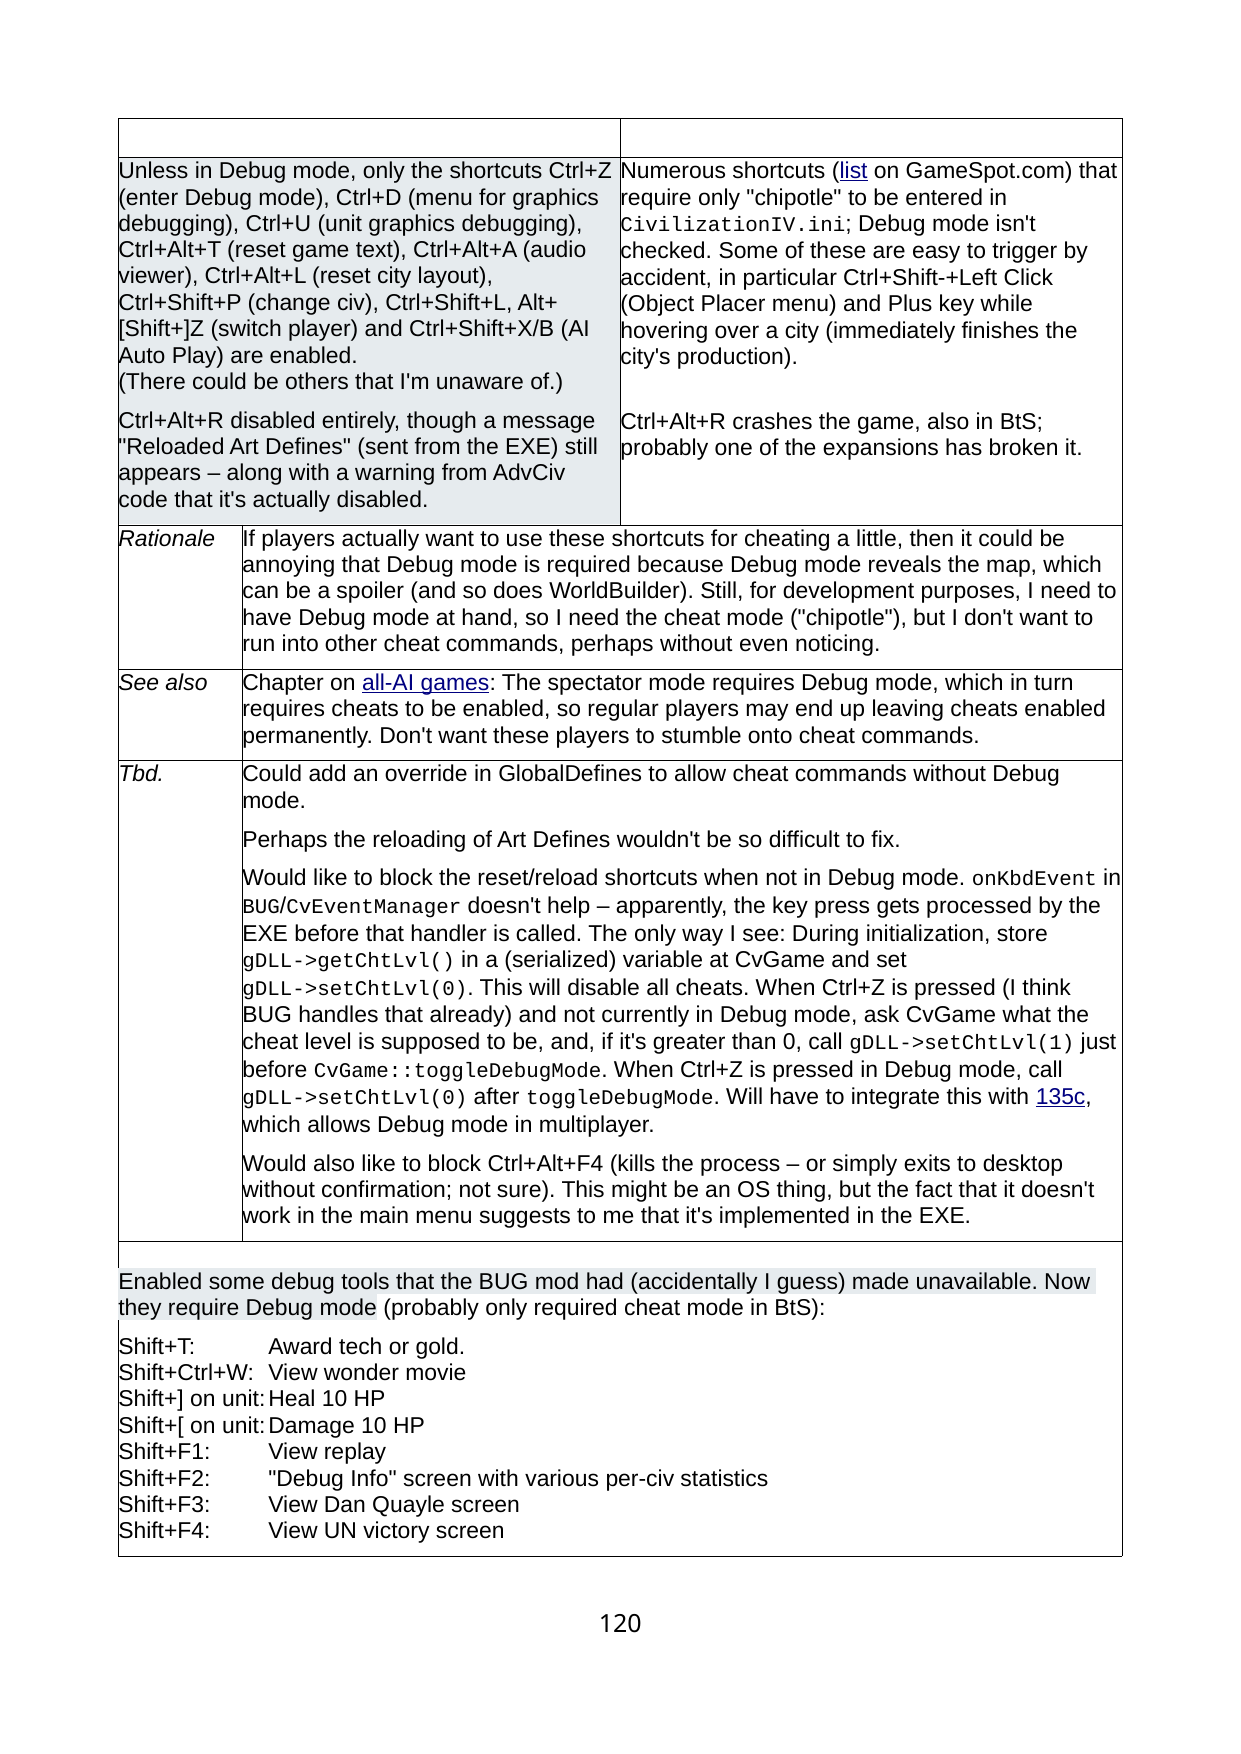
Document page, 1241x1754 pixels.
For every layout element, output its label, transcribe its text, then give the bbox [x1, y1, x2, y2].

table_cell See also [119, 670, 242, 760]
table_cell Numerous shortcuts (list on GameSpot.com) that require only "chipotle" to be entered in CivilizationIV.ini; Debug mode isn't checked. Some of these are easy to trigger by accident, in particular Ctrl+Shift-+Left Click (Object Placer menu) and Plus key while hovering over a city (immediately finishes the city's production). Ctrl+Alt+R crashes the game, also in BtS; probably one of the expansions has broken it. [621, 158, 1122, 524]
table_cell Rationale [119, 526, 242, 669]
table_cell If players actually want to use these shortcuts for cheating a little, then it could be annoying that Debug mode is required because Debug mode reveals the map, which can be a spoiler (and so does WorldBuilder). Still, for development purposes, I need to have Debug mode at hand, so I need the cheat mode ("chipotle"), but I don't want to run into other cheat commands, perhaps without even noticing. [243, 526, 1122, 669]
table_cell Unless in Debug mode, only the shortcuts Ctrl+Z (enter Debug mode), Ctrl+D (menu for graphics debugging), Ctrl+U (unit graphics debugging), Ctrl+Alt+T (reset game text), Ctrl+Alt+A (audio viewer), Ctrl+Alt+L (reset city layout), Ctrl+Shift+P (change civ), Ctrl+Shift+L, Alt+[Shift+]Z (switch player) and Ctrl+Shift+X/B (AI Auto Play) are enabled. (There could be others that I'm unaware of.) Ctrl+Alt+R disabled entirely, though a message "Reloaded Art Defines" (sent from the EXE) still appears – along with a warning from AdvCiv code that it's actually disabled. [119, 158, 620, 524]
table_cell Tbd. [119, 761, 242, 1241]
table_cell Enabled some debug tools that the BUG mod had (accidentally I guess) made unavailable. Now they require Debug mode (probably only required cheat mode in BtS): Shift+T: Award tech or gold. Shift+Ctrl+W: View wonder movie Shift+] on unit: Heal 10 HP Shift+[ on unit: Damage 10 HP Shift+F1: View replay Shift+F2: "Debug Info" screen with various per-civ statistics Shift+F3: View Dan Quayle screen Shift+F4: View UN victory screen [119, 1242, 1122, 1556]
table_cell [119, 119, 620, 157]
table_cell [621, 119, 1122, 157]
table_cell Chapter on all-AI games: The spectator mode requires Debug mode, which in turn requires cheats to be enabled, so regular players may end up leaving cheats enabled permanently. Don't want these players to stumble onto cheat commands. [243, 670, 1122, 760]
table_cell Could add an override in GlobalDefines to allow cheat commands without Debug mode. Perhaps the reloading of Art Defines wouldn't be so difficult to fix. Would like to block the reset/reload shortcuts when not in Debug mode. onKbdEvent in BUG/CvEventManager doesn't help – apparently, the key press gets processed by the EXE before that handler is called. The only way I see: During initialization, store gDLL->getChtLvl() in a (serialized) variable at CvGame and set gDLL->setChtLvl(0). This will disable all cheats. When Ctrl+Z is pressed (I think BUG handles that already) and not currently in Debug mode, ask CvGame what the cheat level is supposed to be, and, if it's greater than 0, call gDLL->setChtLvl(1) just before CvGame::toggleDebugMode. When Ctrl+Z is pressed in Debug mode, call gDLL->setChtLvl(0) after toggleDebugMode. Will have to integrate this with 135c, which allows Debug mode in multiplayer. Would also like to block Ctrl+Alt+F4 (kills the process – or simply exits to desktop without confirmation; not sure). This might be an OS thing, but the fact that it doesn't work in the main menu suggests to me that it's implemented in the EXE. [243, 761, 1122, 1241]
